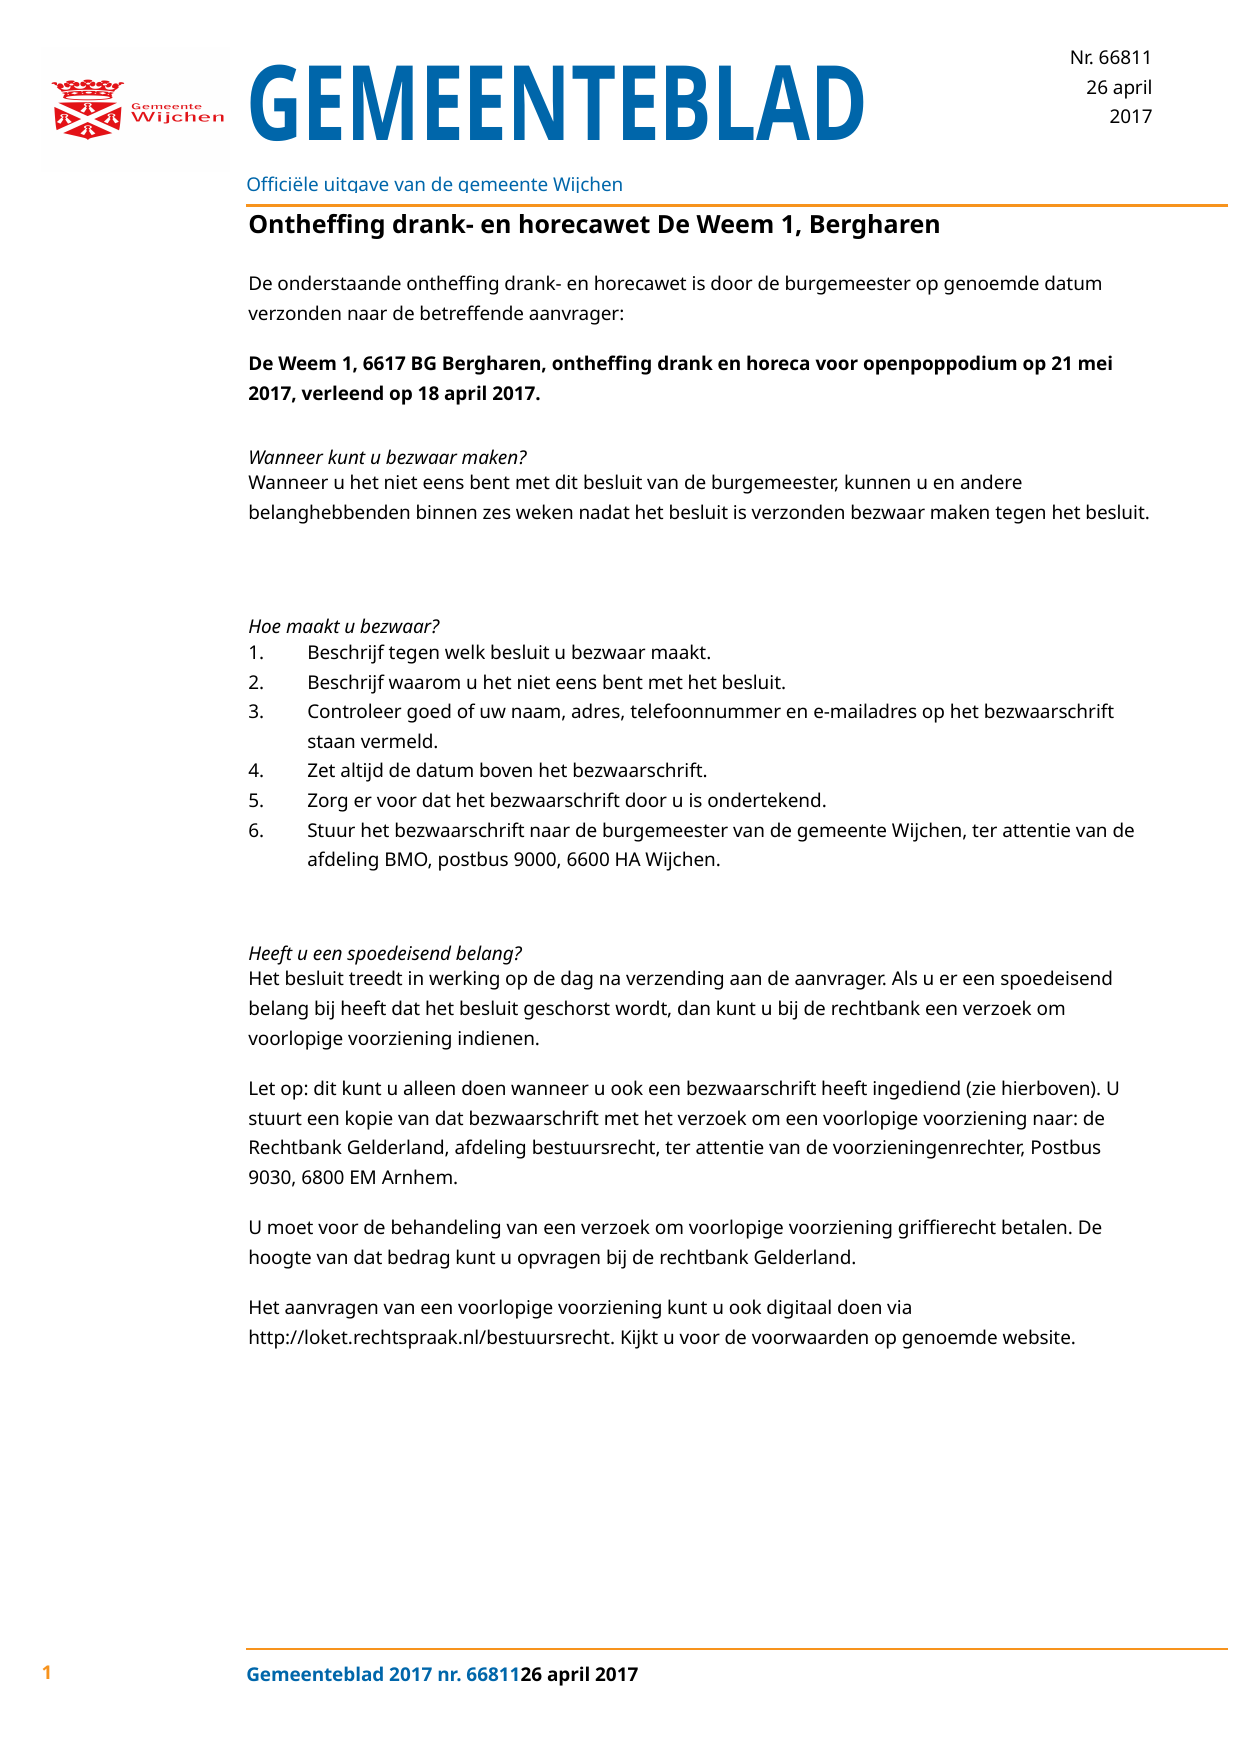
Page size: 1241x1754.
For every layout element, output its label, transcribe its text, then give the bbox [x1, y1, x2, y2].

text Het aanvragen van een voorlopige voorziening kunt u ook digitaal doen via http://loket.rechtspraak.nl/bestuursrecht. Kijkt u voor de voorwaarden op genoemde website. [248, 1294, 1152, 1350]
text De onderstaande ontheffing drank- en horecawet is door de burgemeester op genoemde datum verzonden naar de betreffende aanvrager: [248, 270, 1152, 326]
text Wanneer u het niet eens bent met dit besluit van de burgemeester, kunnen u en andere belanghebbenden binnen zes weken nadat het besluit is verzonden bezwaar maken tegen het besluit. [248, 469, 1152, 525]
text Let op: dit kunt u alleen doen wanneer u ook een bezwaarschrift heeft ingediend (zie hierboven). U stuurt een kopie van dat bezwaarschrift met het verzoek om een voorlopige voorziening naar: de Rechtbank Gelderland, afdeling bestuursrecht, ter attentie van de voorzieningenrechter, Postbus 9030, 6800 EM Arnhem. [248, 1075, 1152, 1190]
text Hoe maakt u bezwaar? [248, 613, 1152, 639]
list Controleer goed of uw naam, adres, telefoonnummer en e-mailadres op het bezwaarschrift staan vermeld. [248, 698, 1152, 754]
text Heeft u een spoedeisend belang? [248, 940, 1152, 966]
list Beschrijf tegen welk besluit u bezwaar maakt. [248, 639, 1152, 665]
text Wanneer kunt u bezwaar maken? [248, 444, 1152, 469]
text U moet voor de behandeling van een verzoek om voorlopige voorziening griffierecht betalen. De hoogte van dat bedrag kunt u opvragen bij de rechtbank Gelderland. [248, 1214, 1152, 1270]
list Beschrijf waarom u het niet eens bent met het besluit. [248, 669, 1152, 694]
list Stuur het bezwaarschrift naar de burgemeester van de gemeente Wijchen, ter attentie van de afdeling BMO, postbus 9000, 6600 HA Wijchen. [248, 817, 1152, 872]
list Zet altijd de datum boven het bezwaarschrift. [248, 758, 1152, 783]
text Ontheffing drank- en horecawet De Weem 1, Bergharen [248, 207, 1152, 241]
list Zorg er voor dat het bezwaarschrift door u is ondertekend. [248, 787, 1152, 813]
picture [41, 47, 231, 172]
text Het besluit treedt in werking op de dag na verzending aan de aanvrager. Als u er een spoedeisend belang bij heeft dat het besluit geschorst wordt, dan kunt u bij de rechtbank een verzoek om voorlopige voorziening indienen. [248, 966, 1152, 1051]
text De Weem 1, 6617 BG Bergharen, ontheffing drank en horeca voor openpoppodium op 21 mei 2017, verleend op 18 april 2017. [248, 350, 1152, 406]
